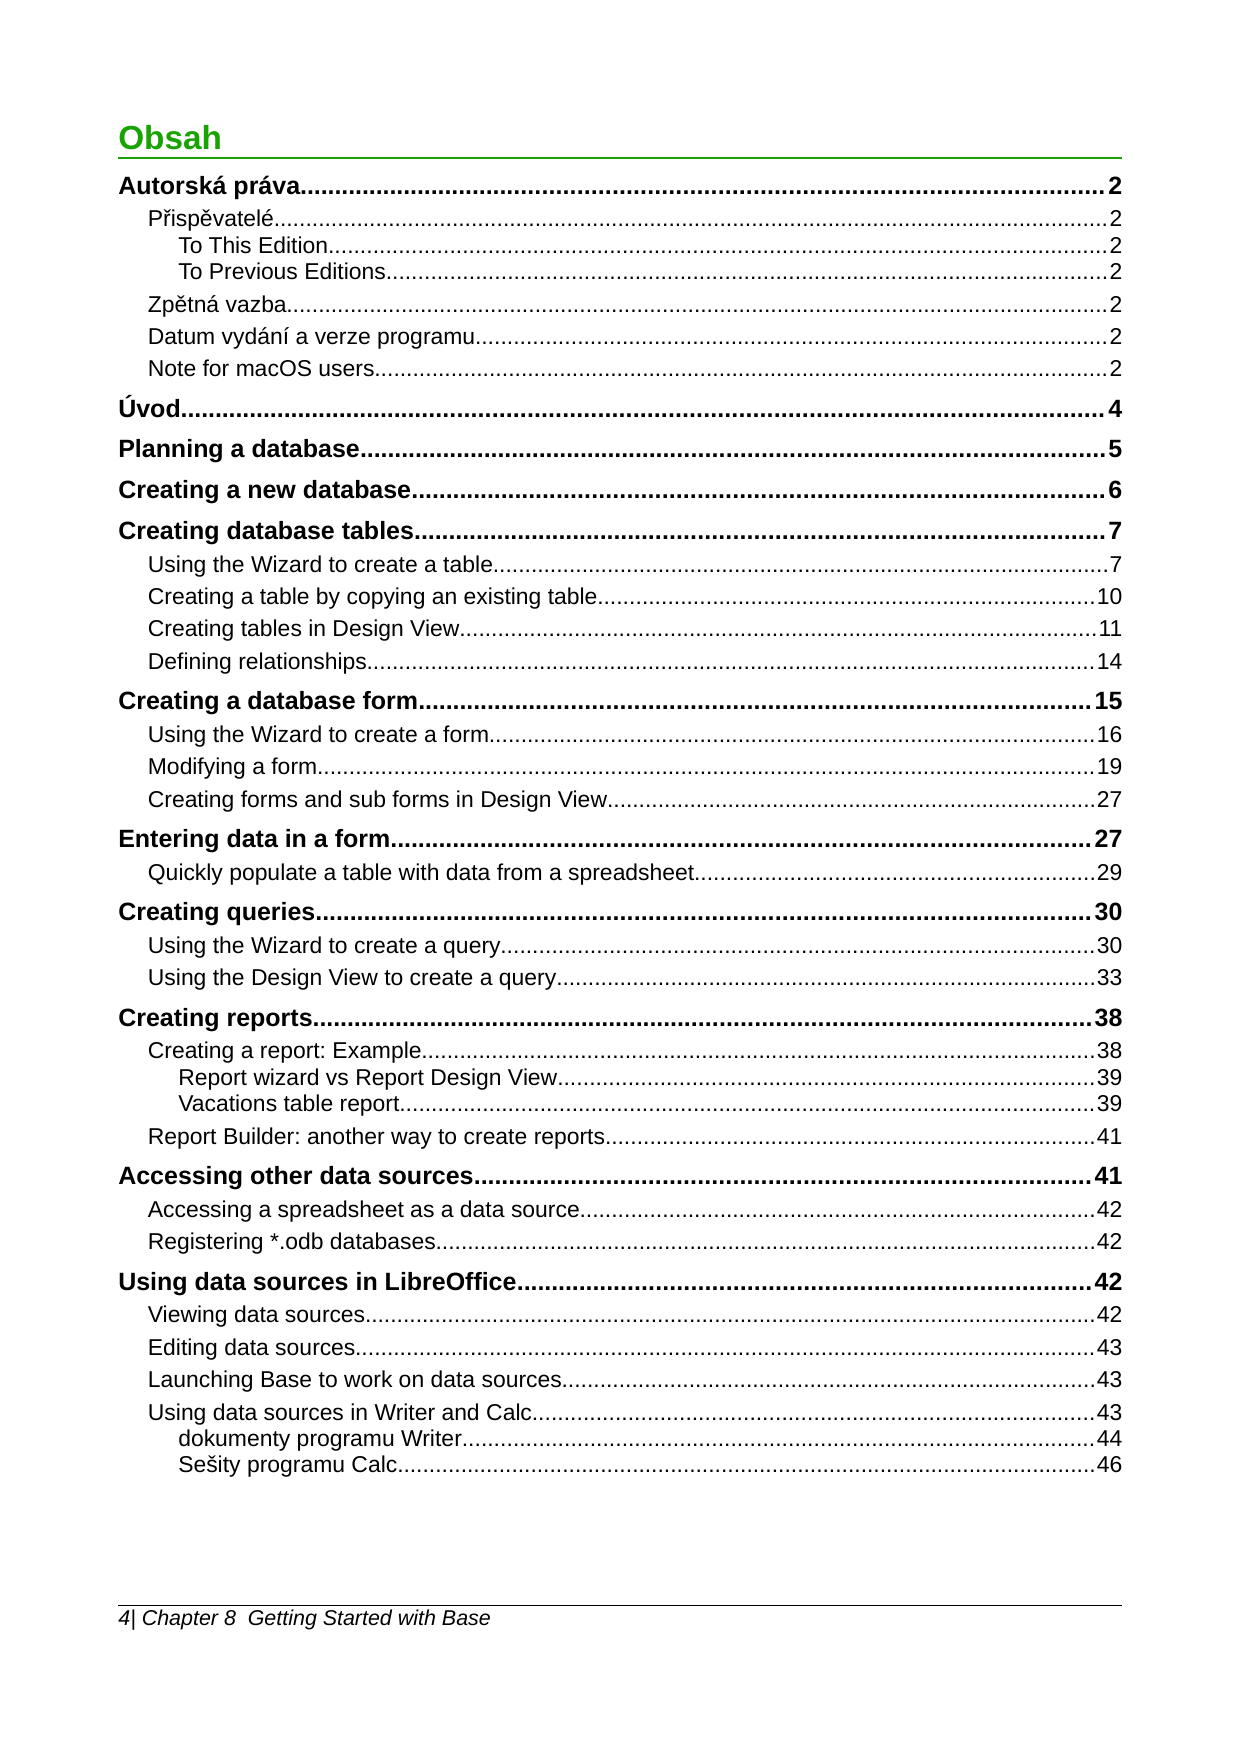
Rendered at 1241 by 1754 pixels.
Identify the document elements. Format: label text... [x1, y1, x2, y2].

text Sešity programu Calc 46 [178, 1451, 1122, 1477]
text Using the Wizard to create a form 16 [148, 721, 1122, 747]
text Vacations table report 39 [178, 1090, 1122, 1117]
text Creating tables in Design View 11 [148, 615, 1122, 642]
text Creating forms and sub forms in Design View 27 [148, 786, 1122, 812]
text Note for macOS users 2 [148, 355, 1122, 382]
text dokumenty programu Writer 44 [178, 1425, 1122, 1451]
text Report Builder: another way to create reports 41 [148, 1123, 1122, 1149]
text Quickly populate a table with data from a spreadsheet 29 [148, 859, 1122, 885]
text Creating database tables 7 [118, 516, 1122, 544]
text Report wizard vs Report Design View 39 [178, 1064, 1122, 1090]
text Creating a report: Example 38 [148, 1037, 1122, 1064]
subtitle Obsah [118, 118, 1122, 157]
text To This Edition 2 [178, 232, 1122, 258]
text Using the Design View to create a query 33 [148, 964, 1122, 991]
text Modifying a form 19 [148, 753, 1122, 780]
text Accessing a spreadsheet as a data source 42 [148, 1196, 1122, 1222]
text Using the Wizard to create a table 7 [148, 551, 1122, 577]
text Using the Wizard to create a query 30 [148, 932, 1122, 958]
text Creating a database form 15 [118, 686, 1122, 715]
text Using data sources in Writer and Calc 43 [148, 1398, 1122, 1425]
text Viewing data sources 42 [148, 1301, 1122, 1328]
text Registering *.odb databases 42 [148, 1228, 1122, 1254]
text Přispěvatelé 2 [148, 205, 1122, 232]
text Datum vydání a verze programu 2 [148, 323, 1122, 349]
text Using data sources in LibreOffice 42 [118, 1266, 1122, 1295]
text Autorská práva 2 [118, 171, 1122, 199]
text Entering data in a form 27 [118, 824, 1122, 853]
text Creating queries 30 [118, 897, 1122, 926]
text Planning a database 5 [118, 434, 1122, 463]
text Úvod 4 [118, 394, 1122, 422]
text Defining relationships 14 [148, 648, 1122, 674]
text Creating reports 38 [118, 1003, 1122, 1031]
text Editing data sources 43 [148, 1334, 1122, 1360]
text To Previous Editions 2 [178, 258, 1122, 284]
text Launching Base to work on data sources 43 [148, 1366, 1122, 1392]
text Creating a table by copying an existing table 10 [148, 583, 1122, 609]
text Accessing other data sources 41 [118, 1161, 1122, 1190]
text Zpětná vazba 2 [148, 291, 1122, 317]
text Creating a new database 6 [118, 475, 1122, 504]
